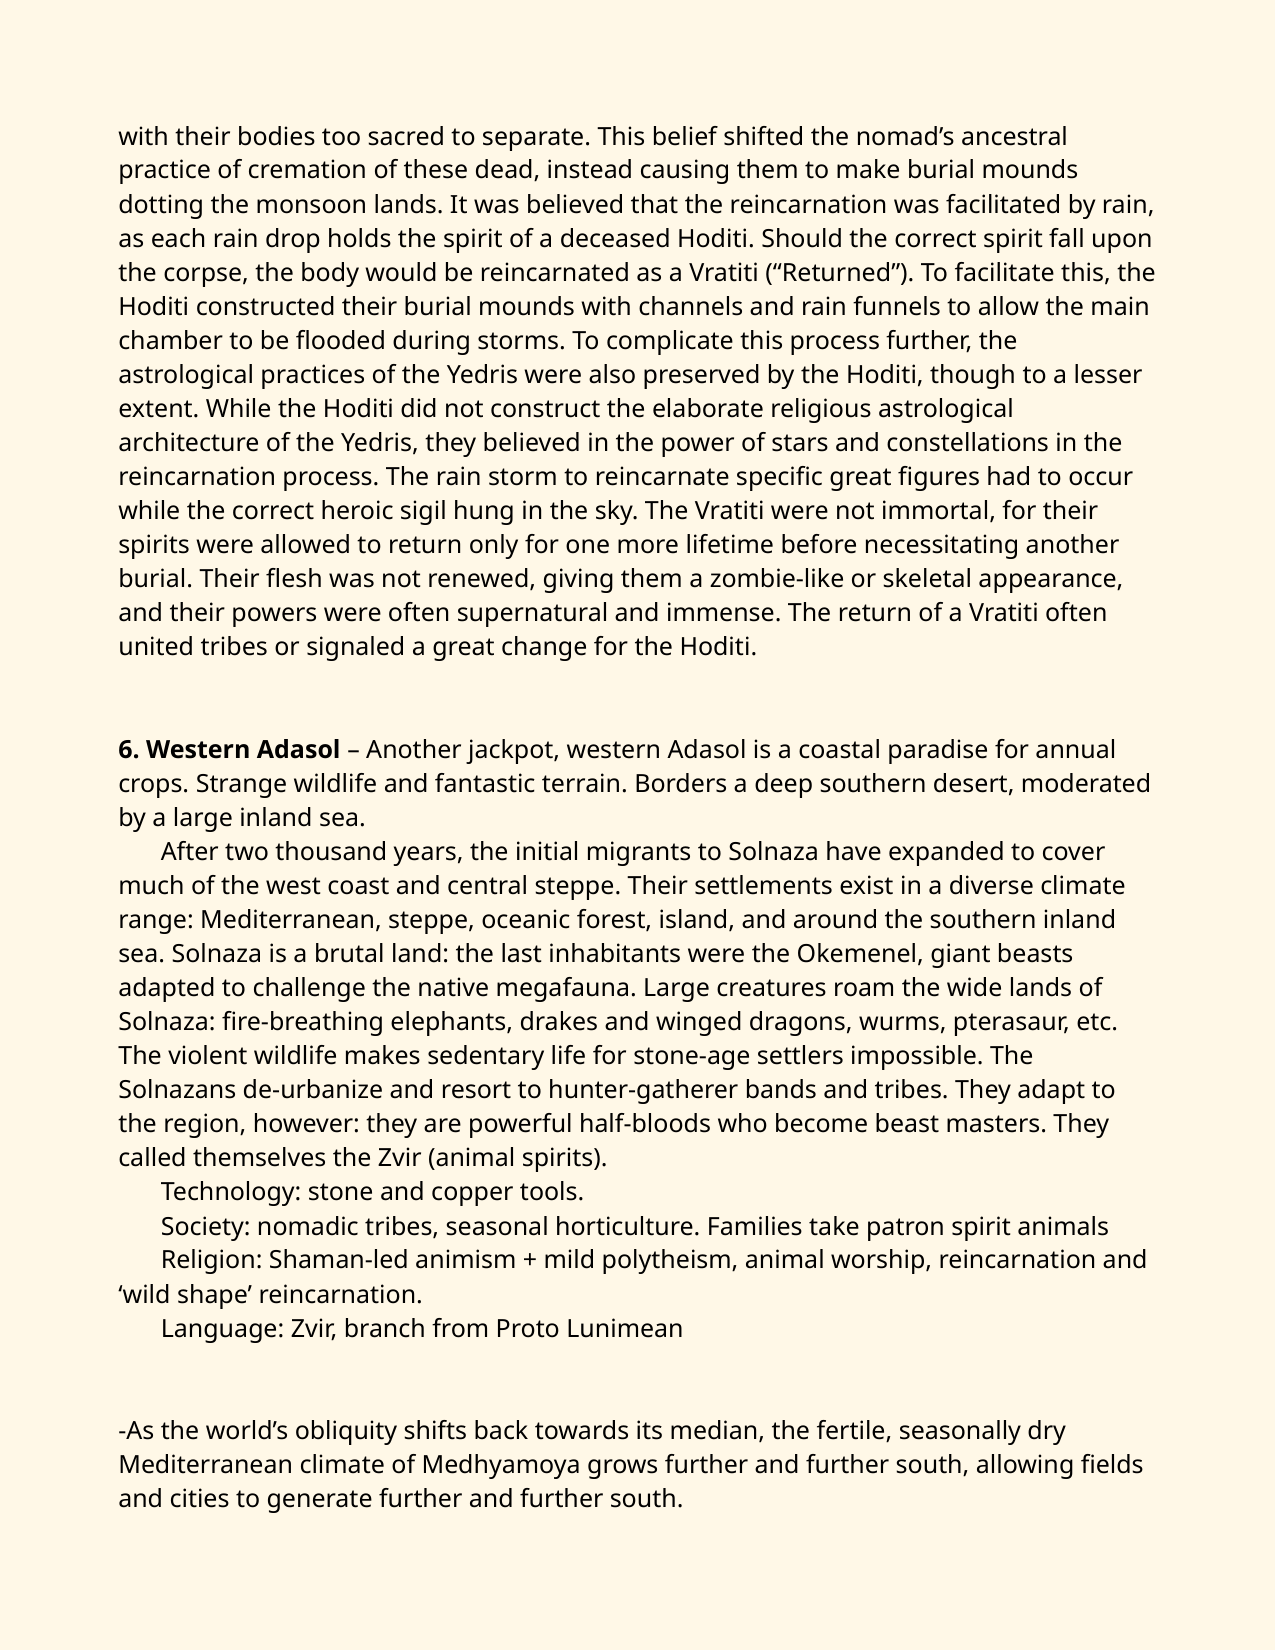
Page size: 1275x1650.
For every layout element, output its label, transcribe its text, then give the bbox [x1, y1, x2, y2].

text After two thousand years, the initial migrants to Solnaza have expanded to cover much of the west coast and central steppe. Their settlements exist in a diverse climate range: Mediterranean, steppe, oceanic forest, island, and around the southern inland sea. Solnaza is a brutal land: the last inhabitants were the Okemenel, giant beasts adapted to challenge the native megafauna. Large creatures roam the wide lands of Solnaza: fire-breathing elephants, drakes and winged dragons, wurms, pterasaur, etc. The violent wildlife makes sedentary life for stone-age settlers impossible. The Solnazans de-urbanize and resort to hunter-gatherer bands and tribes. They adapt to the region, however: they are powerful half-bloods who become beast masters. They called themselves the Zvir (animal spirits). [118, 833, 1157, 1174]
text Religion: Shaman-led animism + mild polytheism, animal worship, reincarnation and ‘wild shape’ reincarnation. [118, 1242, 1157, 1310]
text -As the world’s obliquity shifts back towards its median, the fertile, seasonally dry Mediterranean climate of Medhyamoya grows further and further south, allowing fields and cities to generate further and further south. [118, 1412, 1157, 1515]
text 6. Western Adasol – Another jackpot, western Adasol is a coastal paradise for annual crops. Strange wildlife and fantastic terrain. Borders a deep southern desert, moderated by a large inland sea. [118, 731, 1157, 833]
text Language: Zvir, branch from Proto Lunimean [118, 1310, 1157, 1344]
text with their bodies too sacred to separate. This belief shifted the nomad’s ancestral practice of cremation of these dead, instead causing them to make burial mounds dotting the monsoon lands. It was believed that the reincarnation was facilitated by rain, as each rain drop holds the spirit of a deceased Hoditi. Should the correct spirit fall upon the corpse, the body would be reincarnated as a Vratiti (“Returned”). To facilitate this, the Hoditi constructed their burial mounds with channels and rain funnels to allow the main chamber to be flooded during storms. To complicate this process further, the astrological practices of the Yedris were also preserved by the Hoditi, though to a lesser extent. While the Hoditi did not construct the elaborate religious astrological architecture of the Yedris, they believed in the power of stars and constellations in the reincarnation process. The rain storm to reincarnate specific great figures had to occur while the correct heroic sigil hung in the sky. The Vratiti were not immortal, for their spirits were allowed to return only for one more lifetime before necessitating another burial. Their flesh was not renewed, giving them a zombie-like or skeletal appearance, and their powers were often supernatural and immense. The return of a Vratiti often united tribes or signaled a great change for the Hoditi. [118, 118, 1157, 663]
text Society: nomadic tribes, seasonal horticulture. Families take patron spirit animals [118, 1208, 1157, 1242]
text Technology: stone and copper tools. [118, 1174, 1157, 1208]
